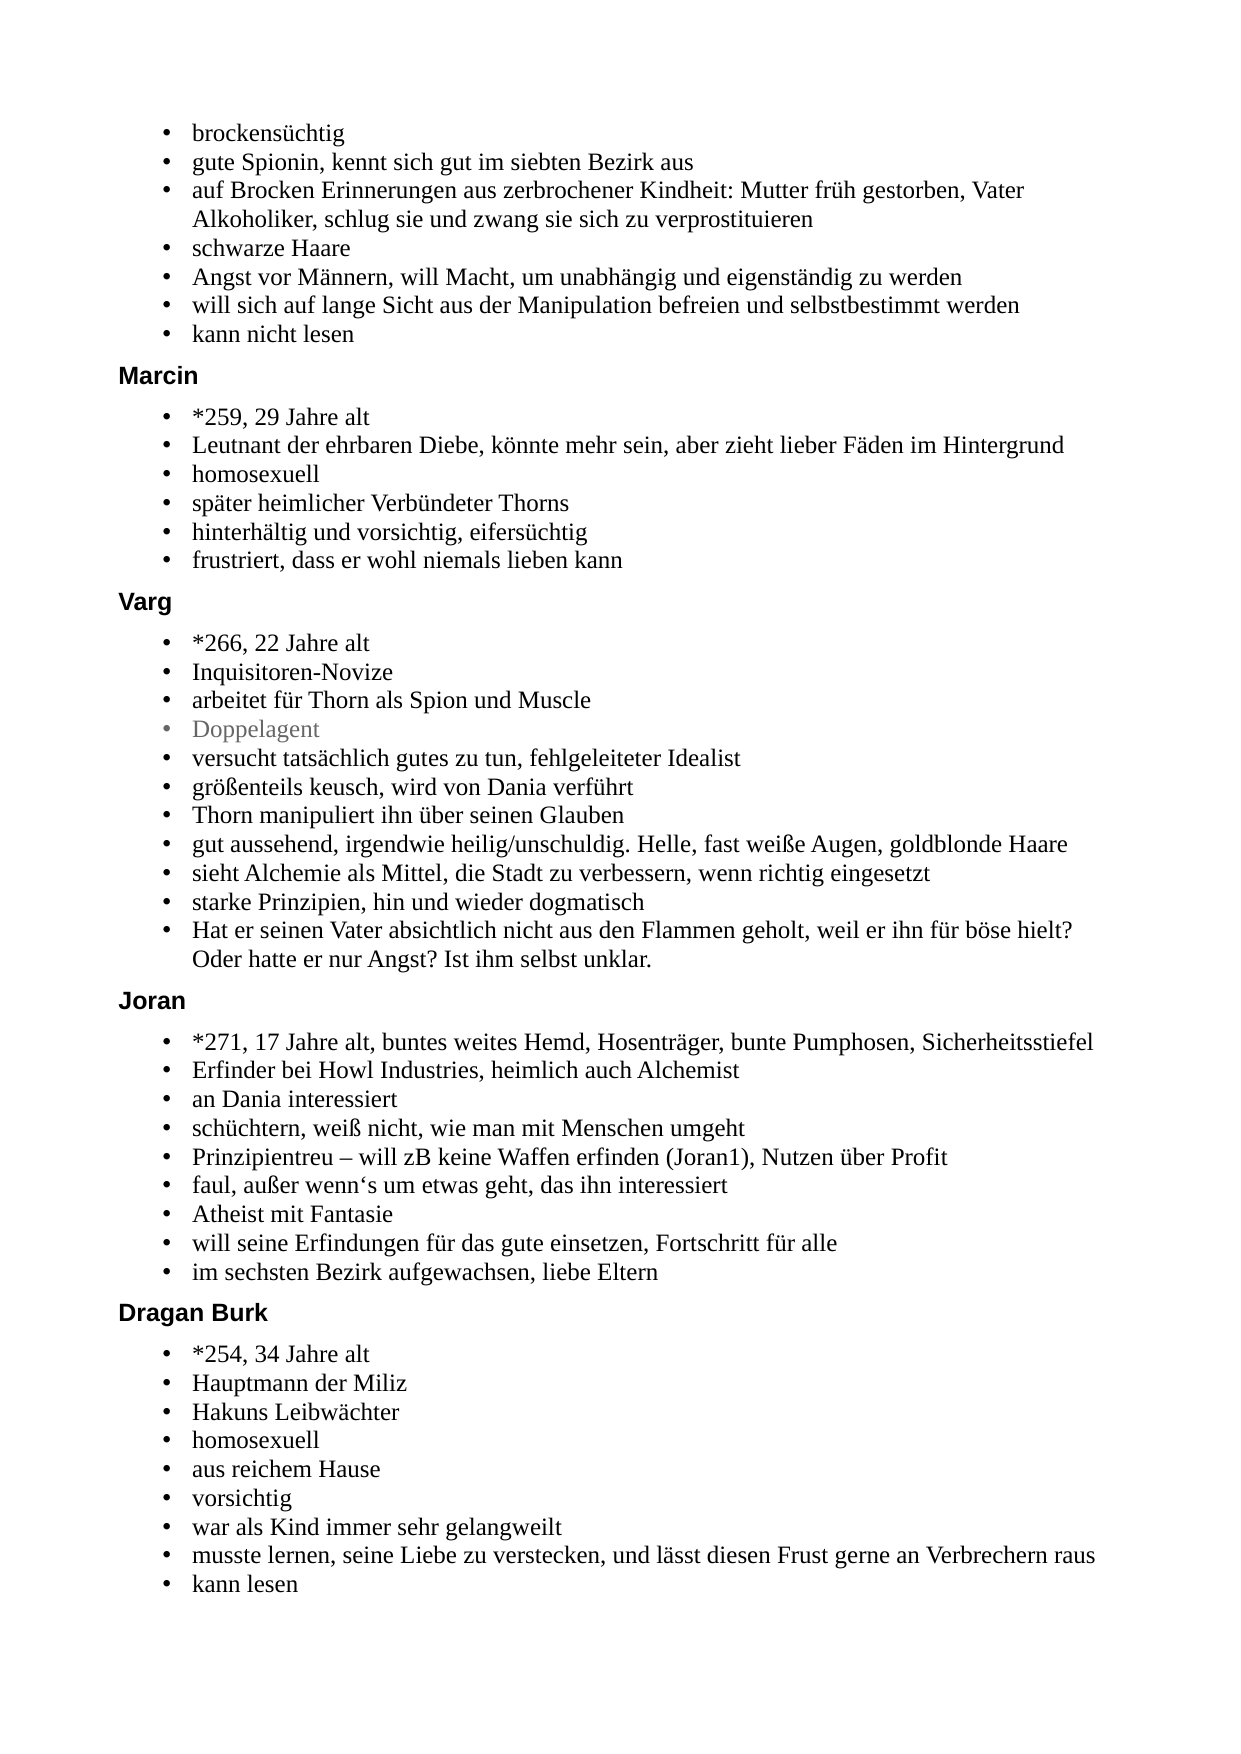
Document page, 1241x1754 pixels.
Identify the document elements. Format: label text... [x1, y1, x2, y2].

list faul, außer wenn‘s um etwas geht, das ihn interessiert [162, 1171, 1122, 1199]
list Hauptmann der Miliz [162, 1368, 1122, 1397]
list größenteils keusch, wird von Dania verführt [162, 772, 1122, 801]
list später heimlicher Verbündeter Thorns [162, 488, 1122, 517]
list will seine Erfindungen für das gute einsetzen, Fortschritt für alle [162, 1228, 1122, 1257]
list *259, 29 Jahre alt [162, 402, 1122, 431]
list kann nicht lesen [162, 319, 1122, 348]
list sieht Alchemie als Mittel, die Stadt zu verbessern, wenn richtig eingesetzt [162, 858, 1122, 887]
list starke Prinzipien, hin und wieder dogmatisch [162, 887, 1122, 916]
list *254, 34 Jahre alt [162, 1339, 1122, 1368]
list Doppelagent [162, 714, 1122, 743]
list auf Brocken Erinnerungen aus zerbrochener Kindheit: Mutter früh gestorben, Vater Alkoholiker, schlug sie und zwang sie sich zu verprostituieren [162, 176, 1122, 233]
list schüchtern, weiß nicht, wie man mit Menschen umgeht [162, 1113, 1122, 1142]
list war als Kind immer sehr gelangweilt [162, 1512, 1122, 1541]
list kann lesen [162, 1569, 1122, 1598]
list Erfinder bei Howl Industries, heimlich auch Alchemist [162, 1056, 1122, 1084]
list gut aussehend, irgendwie heilig/unschuldig. Helle, fast weiße Augen, goldblonde Haare [162, 829, 1122, 858]
subtitle Varg [118, 587, 1122, 616]
list im sechsten Bezirk aufgewachsen, liebe Eltern [162, 1257, 1122, 1286]
list *271, 17 Jahre alt, buntes weites Hemd, Hosenträger, bunte Pumphosen, Sicherheitsstiefel [162, 1027, 1122, 1056]
list schwarze Haare [162, 233, 1122, 262]
list Inquisitoren-Novize [162, 657, 1122, 686]
list Atheist mit Fantasie [162, 1199, 1122, 1228]
list aus reichem Hause [162, 1454, 1122, 1483]
list arbeitet für Thorn als Spion und Muscle [162, 686, 1122, 714]
subtitle Joran [118, 986, 1122, 1014]
list musste lernen, seine Liebe zu verstecken, und lässt diesen Frust gerne an Verbrechern raus [162, 1541, 1122, 1569]
list frustriert, dass er wohl niemals lieben kann [162, 546, 1122, 574]
list an Dania interessiert [162, 1084, 1122, 1113]
subtitle Dragan Burk [118, 1298, 1122, 1327]
list gute Spionin, kennt sich gut im siebten Bezirk aus [162, 147, 1122, 176]
list Thorn manipuliert ihn über seinen Glauben [162, 801, 1122, 829]
list hinterhältig und vorsichtig, eifersüchtig [162, 517, 1122, 546]
list *266, 22 Jahre alt [162, 628, 1122, 657]
list Hat er seinen Vater absichtlich nicht aus den Flammen geholt, weil er ihn für böse hielt? Oder hatte er nur Angst? Ist ihm selbst unklar. [162, 916, 1122, 973]
list Prinzipientreu – will zB keine Waffen erfinden (Joran1), Nutzen über Profit [162, 1142, 1122, 1171]
list homosexuell [162, 1426, 1122, 1454]
list Angst vor Männern, will Macht, um unabhängig und eigenständig zu werden [162, 262, 1122, 291]
list Leutnant der ehrbaren Diebe, könnte mehr sein, aber zieht lieber Fäden im Hintergrund [162, 431, 1122, 459]
list vorsichtig [162, 1483, 1122, 1512]
list will sich auf lange Sicht aus der Manipulation befreien und selbstbestimmt werden [162, 291, 1122, 319]
list versucht tatsächlich gutes zu tun, fehlgeleiteter Idealist [162, 743, 1122, 772]
list brockensüchtig [162, 118, 1122, 147]
list Hakuns Leibwächter [162, 1397, 1122, 1426]
subtitle Marcin [118, 361, 1122, 389]
list homosexuell [162, 459, 1122, 488]
